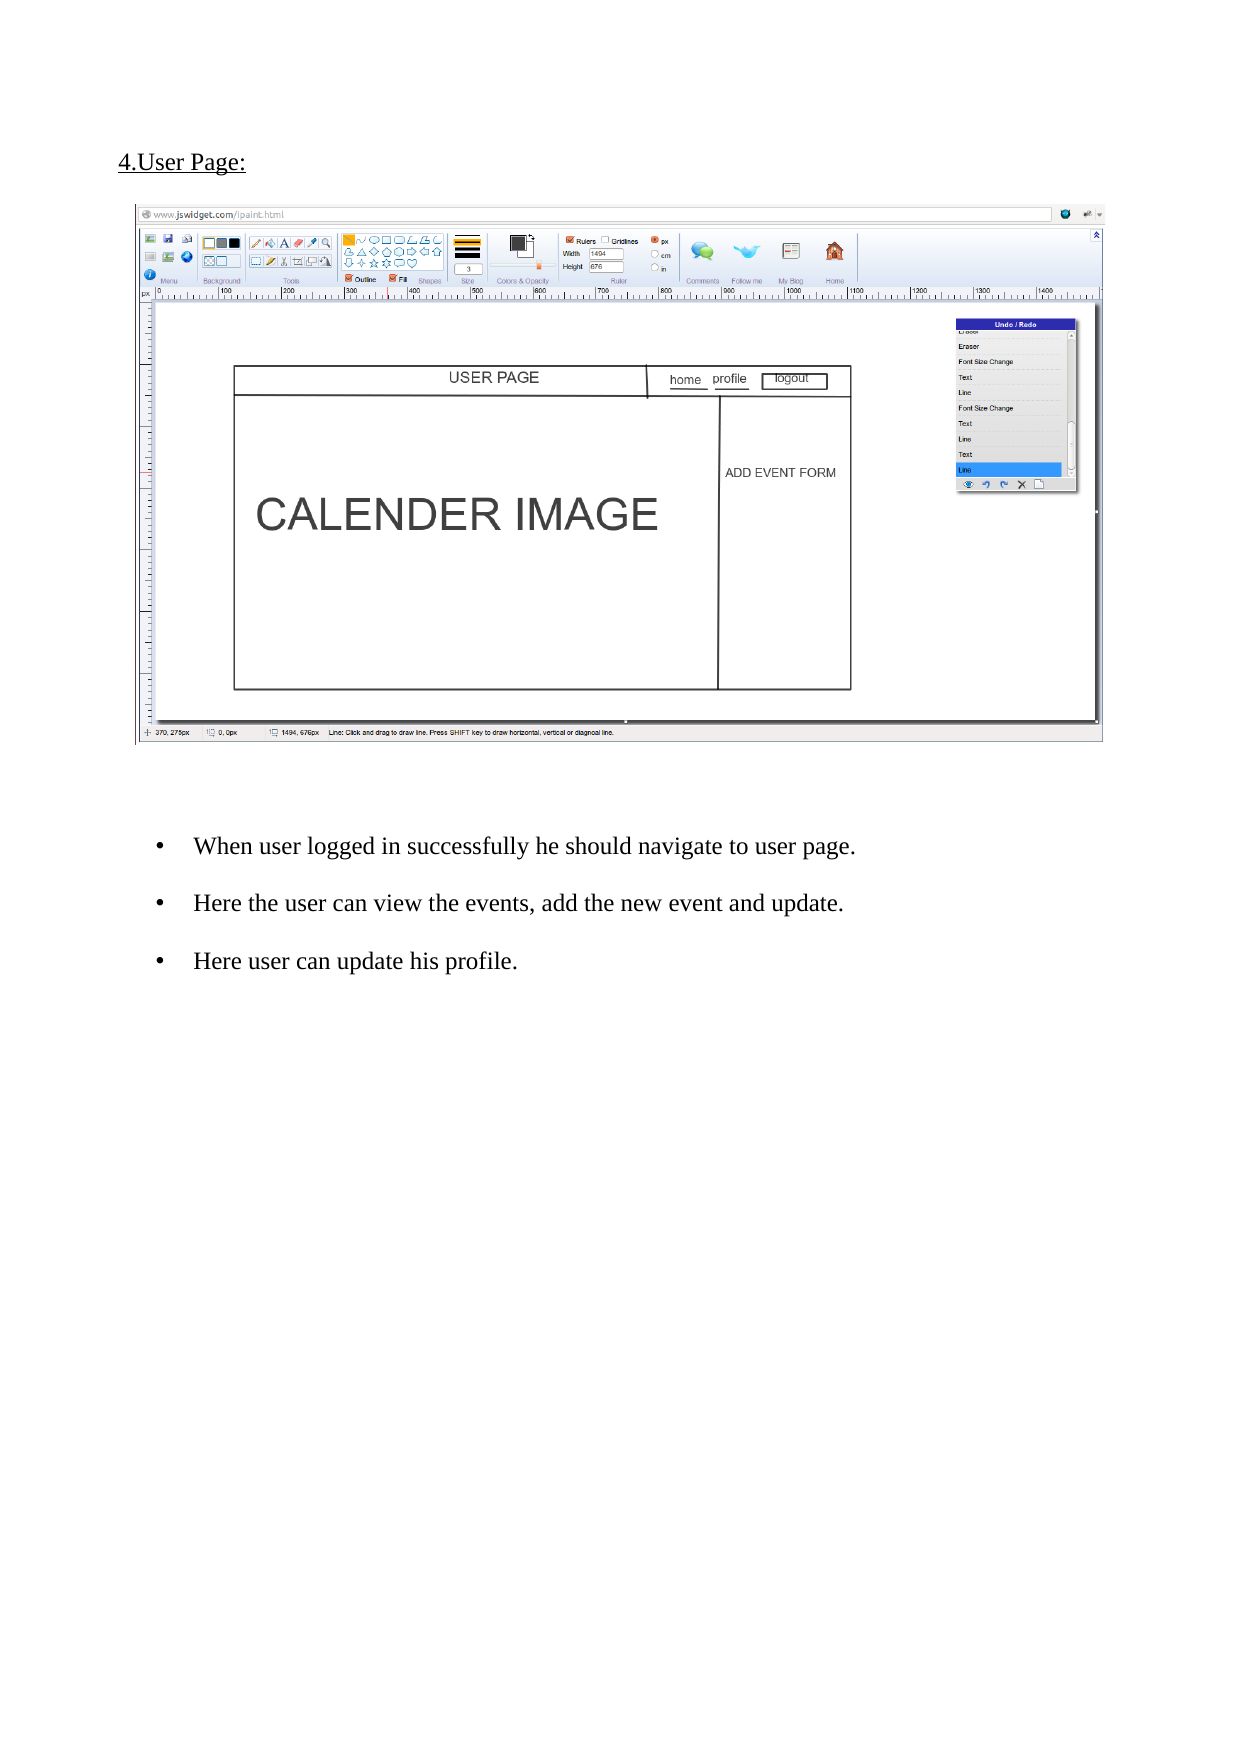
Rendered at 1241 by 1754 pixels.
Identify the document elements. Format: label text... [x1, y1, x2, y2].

list Here user can update his profile. [156, 946, 1122, 975]
list Here the user can view the events, add the new event and update. [156, 888, 1122, 917]
text 4.User Page: [118, 147, 1122, 176]
list When user logged in successfully he should navigate to user page. [156, 831, 1122, 860]
picture [135, 204, 1105, 745]
